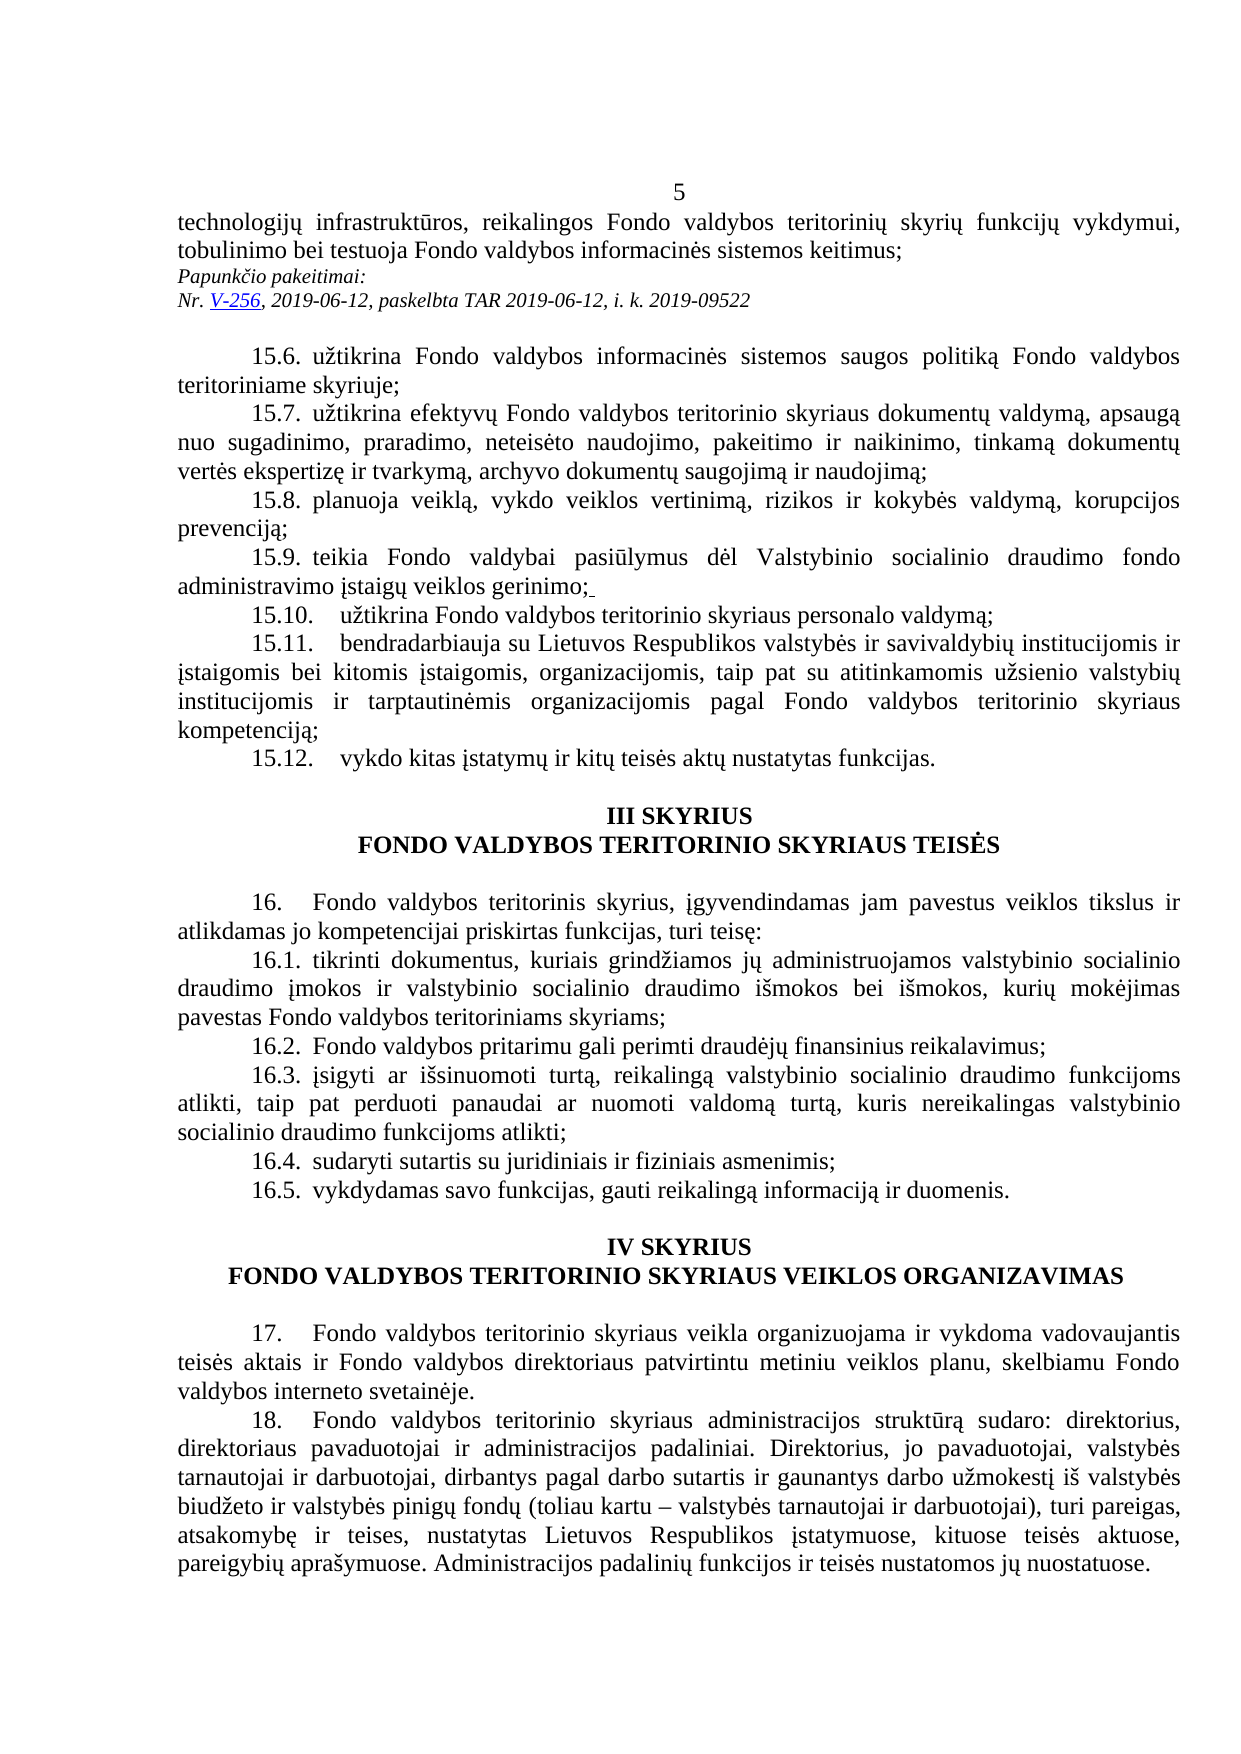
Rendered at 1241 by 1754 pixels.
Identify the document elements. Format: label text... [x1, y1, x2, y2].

text FONDO VALDYBOS TERITORINIO SKYRIAUS TEISĖS [177, 830, 1181, 858]
text 15.12. vykdo kitas įstatymų ir kitų teisės aktų nustatytas funkcijas. [177, 743, 1181, 772]
text 16. Fondo valdybos teritorinis skyrius, įgyvendindamas jam pavestus veiklos tikslus ir atlikdamas jo kompetencijai priskirtas funkcijas, turi teisę: [177, 887, 1181, 945]
text Papunkčio pakeitimai: [177, 264, 1181, 288]
text 16.5. vykdydamas savo funkcijas, gauti reikalingą informaciją ir duomenis. [177, 1175, 1181, 1203]
text 18. Fondo valdybos teritorinio skyriaus administracijos struktūrą sudaro: direktorius, direktoriaus pavaduotojai ir administracijos padaliniai. Direktorius, jo pavaduotojai, valstybės tarnautojai ir darbuotojai, dirbantys pagal darbo sutartis ir gaunantys darbo užmokestį iš valstybės biudžeto ir valstybės pinigų fondų (toliau kartu – valstybės tarnautojai ir darbuotojai), turi pareigas, atsakomybę ir teises, nustatytas Lietuvos Respublikos įstatymuose, kituose teisės aktuose, pareigybių aprašymuose. Administracijos padalinių funkcijos ir teisės nustatomos jų nuostatuose. [177, 1405, 1181, 1577]
text 15.10. užtikrina Fondo valdybos teritorinio skyriaus personalo valdymą; [177, 600, 1181, 628]
text technologijų infrastruktūros, reikalingos Fondo valdybos teritorinių skyrių funkcijų vykdymui, tobulinimo bei testuoja Fondo valdybos informacinės sistemos keitimus; [177, 207, 1181, 264]
text IV SKYRIUS [177, 1232, 1181, 1261]
text 15.11. bendradarbiauja su Lietuvos Respublikos valstybės ir savivaldybių institucijomis ir įstaigomis bei kitomis įstaigomis, organizacijomis, taip pat su atitinkamomis užsienio valstybių institucijomis ir tarptautinėmis organizacijomis pagal Fondo valdybos teritorinio skyriaus kompetenciją; [177, 628, 1181, 743]
text FONDO VALDYBOS TERITORINIO SKYRIAUS VEIKLOS ORGANIZAVIMAS [177, 1261, 1181, 1290]
text 16.1. tikrinti dokumentus, kuriais grindžiamos jų administruojamos valstybinio socialinio draudimo įmokos ir valstybinio socialinio draudimo išmokos bei išmokos, kurių mokėjimas pavestas Fondo valdybos teritoriniams skyriams; [177, 945, 1181, 1031]
text 15.6. užtikrina Fondo valdybos informacinės sistemos saugos politiką Fondo valdybos teritoriniame skyriuje; [177, 341, 1181, 398]
text III SKYRIUS [177, 801, 1181, 830]
text 15.8. planuoja veiklą, vykdo veiklos vertinimą, rizikos ir kokybės valdymą, korupcijos prevenciją; [177, 485, 1181, 542]
text 16.3. įsigyti ar išsinuomoti turtą, reikalingą valstybinio socialinio draudimo funkcijoms atlikti, taip pat perduoti panaudai ar nuomoti valdomą turtą, kuris nereikalingas valstybinio socialinio draudimo funkcijoms atlikti; [177, 1060, 1181, 1146]
text 15.7. užtikrina efektyvų Fondo valdybos teritorinio skyriaus dokumentų valdymą, apsaugą nuo sugadinimo, praradimo, neteisėto naudojimo, pakeitimo ir naikinimo, tinkamą dokumentų vertės ekspertizę ir tvarkymą, archyvo dokumentų saugojimą ir naudojimą; [177, 398, 1181, 485]
text 16.4. sudaryti sutartis su juridiniais ir fiziniais asmenimis; [177, 1146, 1181, 1175]
text 16.2. Fondo valdybos pritarimu gali perimti draudėjų finansinius reikalavimus; [177, 1031, 1181, 1060]
text 17. Fondo valdybos teritorinio skyriaus veikla organizuojama ir vykdoma vadovaujantis teisės aktais ir Fondo valdybos direktoriaus patvirtintu metiniu veiklos planu, skelbiamu Fondo valdybos interneto svetainėje. [177, 1318, 1181, 1405]
text Nr. V-256, 2019-06-12, paskelbta TAR 2019-06-12, i. k. 2019-09522 [177, 288, 1181, 312]
text 15.9. teikia Fondo valdybai pasiūlymus dėl Valstybinio socialinio draudimo fondo administravimo įstaigų veiklos gerinimo; [177, 542, 1181, 600]
